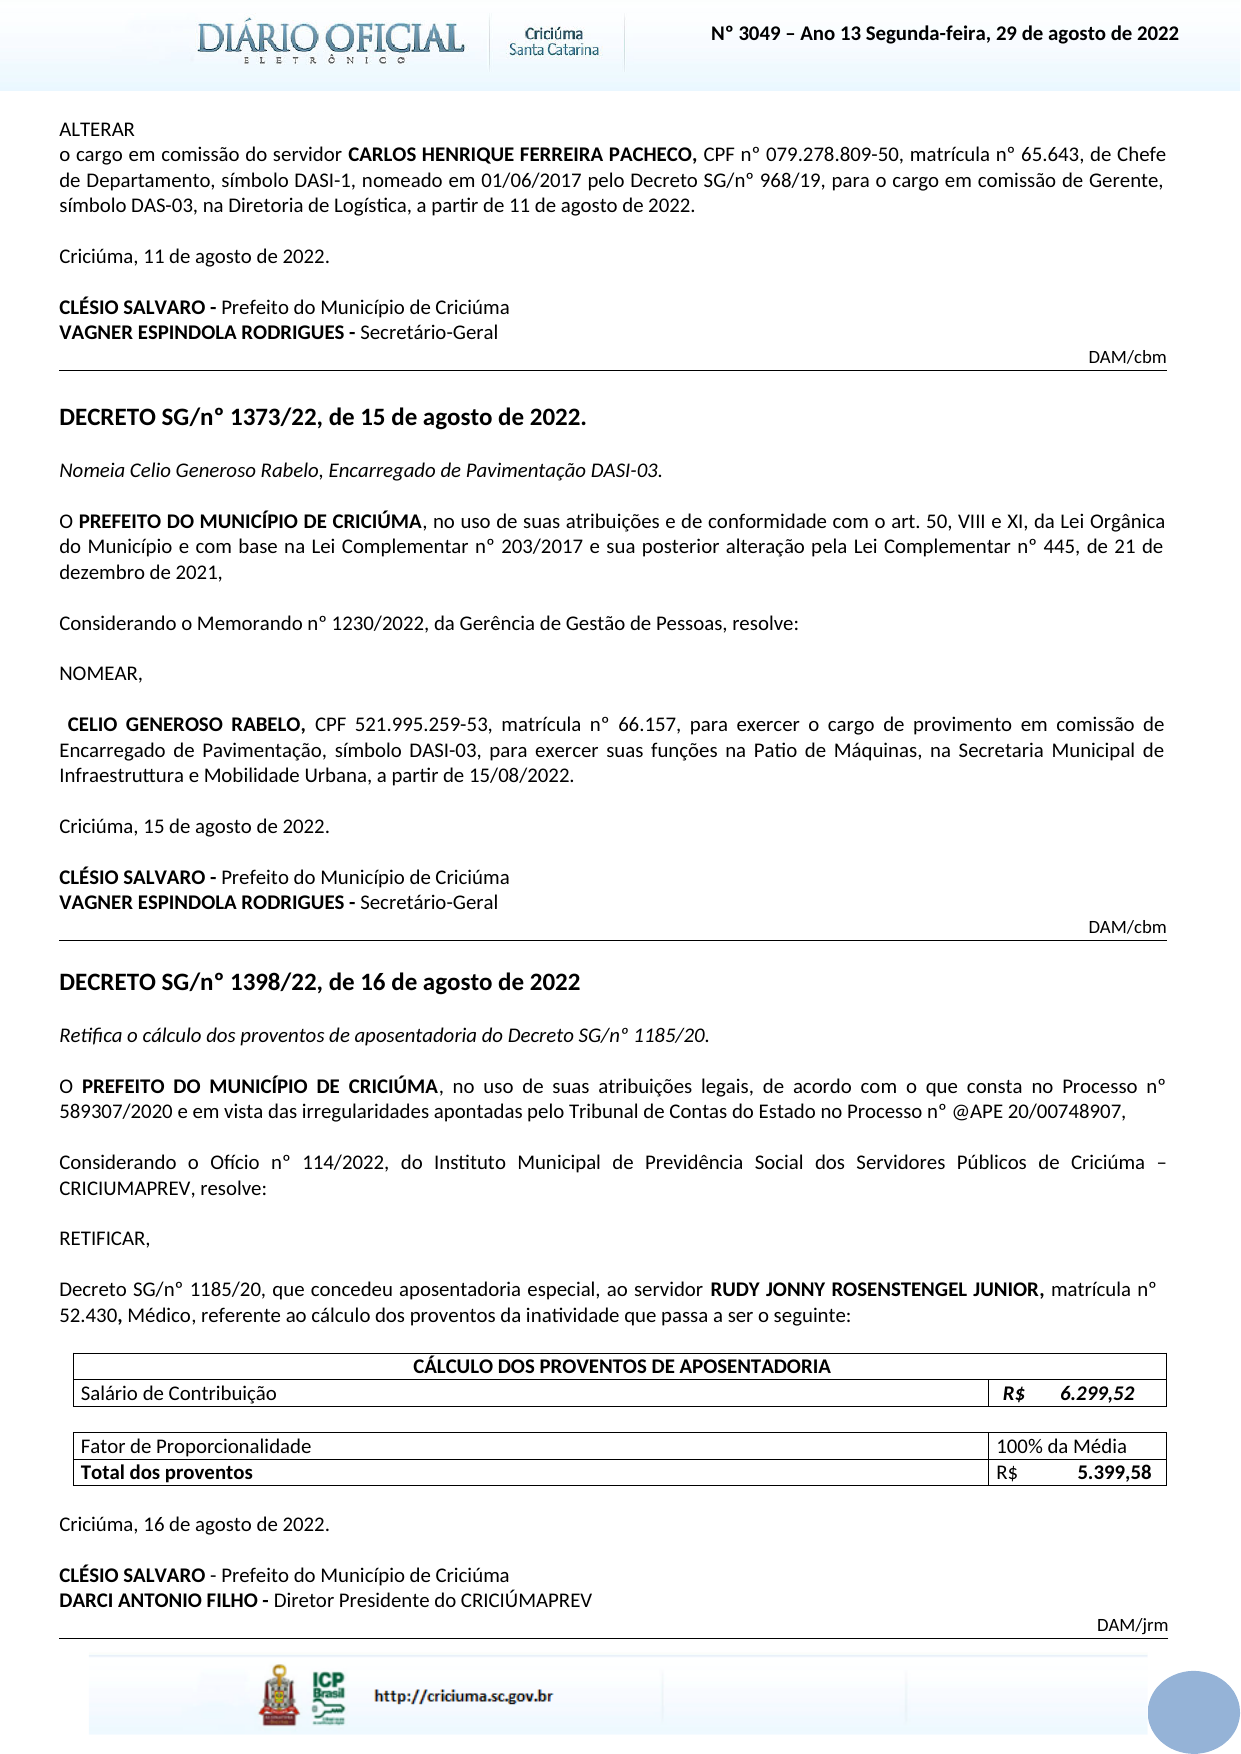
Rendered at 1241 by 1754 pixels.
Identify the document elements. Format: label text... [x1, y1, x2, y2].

table_header CÁLCULO DOS PROVENTOS DE APOSENTADORIA [74, 1354, 1166, 1379]
text CLÉSIO SALVARO - Prefeito do Município de Criciúma [59, 294, 1167, 319]
text Considerando o Ofício nº 114/2022, do Instituto Municipal de Previdência Social dos Servidores Públicos de Criciúma – CRICIUMAPREV, resolve: [59, 1149, 1168, 1200]
table_cell R$ [989, 1380, 1048, 1406]
text Considerando o Memorando nº 1230/2022, da Gerência de Gestão de Pessoas, resolve: [59, 610, 1167, 635]
text Criciúma, 15 de agosto de 2022. [59, 813, 1167, 838]
text CELIO GENEROSO RABELO, CPF 521.995.259-53, matrícula nº 66.157, para exercer o cargo de provimento em comissão de Encarregado de Pavimentação, símbolo DASI-03, para exercer suas funções na Patio de Máquinas, na Secretaria Municipal de Infraestruttura e Mobilidade Urbana, a partir de 15/08/2022. [59, 711, 1167, 788]
text Retifica o cálculo dos proventos de aposentadoria do Decreto SG/nº 1185/20. [59, 1022, 1157, 1048]
table_header 100% da Média [989, 1433, 1166, 1458]
text NOMEAR, [59, 661, 1167, 686]
table_cell Salário de Contribuição [74, 1380, 988, 1406]
text Nomeia Celio Generoso Rabelo, Encarregado de Pavimentação DASI-03. [59, 457, 1167, 483]
text DAM/cbm [59, 345, 1167, 370]
text DARCI ANTONIO FILHO - Diretor Presidente do CRICIÚMAPREV [59, 1588, 1240, 1613]
text VAGNER ESPINDOLA RODRIGUES - Secretário-Geral [59, 319, 1167, 345]
text DECRETO SG/nº 1398/22, de 16 de agosto de 2022 [59, 966, 1168, 997]
text RETIFICAR, [59, 1226, 1167, 1251]
text ALTERAR [59, 116, 1167, 141]
text Criciúma, 16 de agosto de 2022. [59, 1511, 1168, 1537]
text DAM/jrm [59, 1613, 1168, 1638]
text o cargo em comissão do servidor CARLOS HENRIQUE FERREIRA PACHECO, CPF nº 079.278.809-50, matrícula nº 65.643, de Chefe de Departamento, símbolo DASI-1, nomeado em 01/06/2017 pelo Decreto SG/nº 968/19, para o cargo em comissão de Gerente, símbolo DAS-03, na Diretoria de Logística, a partir de 11 de agosto de 2022. [59, 141, 1167, 218]
text DAM/cbm [59, 915, 1167, 940]
text VAGNER ESPINDOLA RODRIGUES - Secretário-Geral [59, 889, 1167, 915]
table_cell Total dos proventos [74, 1460, 988, 1485]
text CLÉSIO SALVARO - Prefeito do Município de Criciúma [59, 1562, 1240, 1588]
table_cell 5.399,58 [1063, 1460, 1166, 1485]
text DECRETO SG/nº 1373/22, de 15 de agosto de 2022. [59, 401, 1167, 432]
text O PREFEITO DO MUNICÍPIO DE CRICIÚMA, no uso de suas atribuições legais, de acordo com o que consta no Processo nº 589307/2020 e em vista das irregularidades apontadas pelo Tribunal de Contas do Estado no Processo nº @APE 20/00748907, [59, 1073, 1168, 1124]
table_cell R$ [989, 1460, 1063, 1485]
table_header Fator de Proporcionalidade [74, 1433, 988, 1458]
text O PREFEITO DO MUNICÍPIO DE CRICIÚMA, no uso de suas atribuições e de conformidade com o art. 50, VIII e XI, da Lei Orgânica do Município e com base na Lei Complementar nº 203/2017 e sua posterior alteração pela Lei Complementar nº 445, de 21 de dezembro de 2021, [59, 508, 1167, 584]
text Decreto SG/nº 1185/20, que concedeu aposentadoria especial, ao servidor RUDY JONNY ROSENSTENGEL JUNIOR, matrícula nº 52.430, Médico, referente ao cálculo dos proventos da inatividade que passa a ser o seguinte: [59, 1276, 1157, 1327]
text CLÉSIO SALVARO - Prefeito do Município de Criciúma [59, 864, 1167, 889]
table_cell 6.299,52 [1048, 1380, 1166, 1406]
text Criciúma, 11 de agosto de 2022. [59, 243, 1167, 268]
